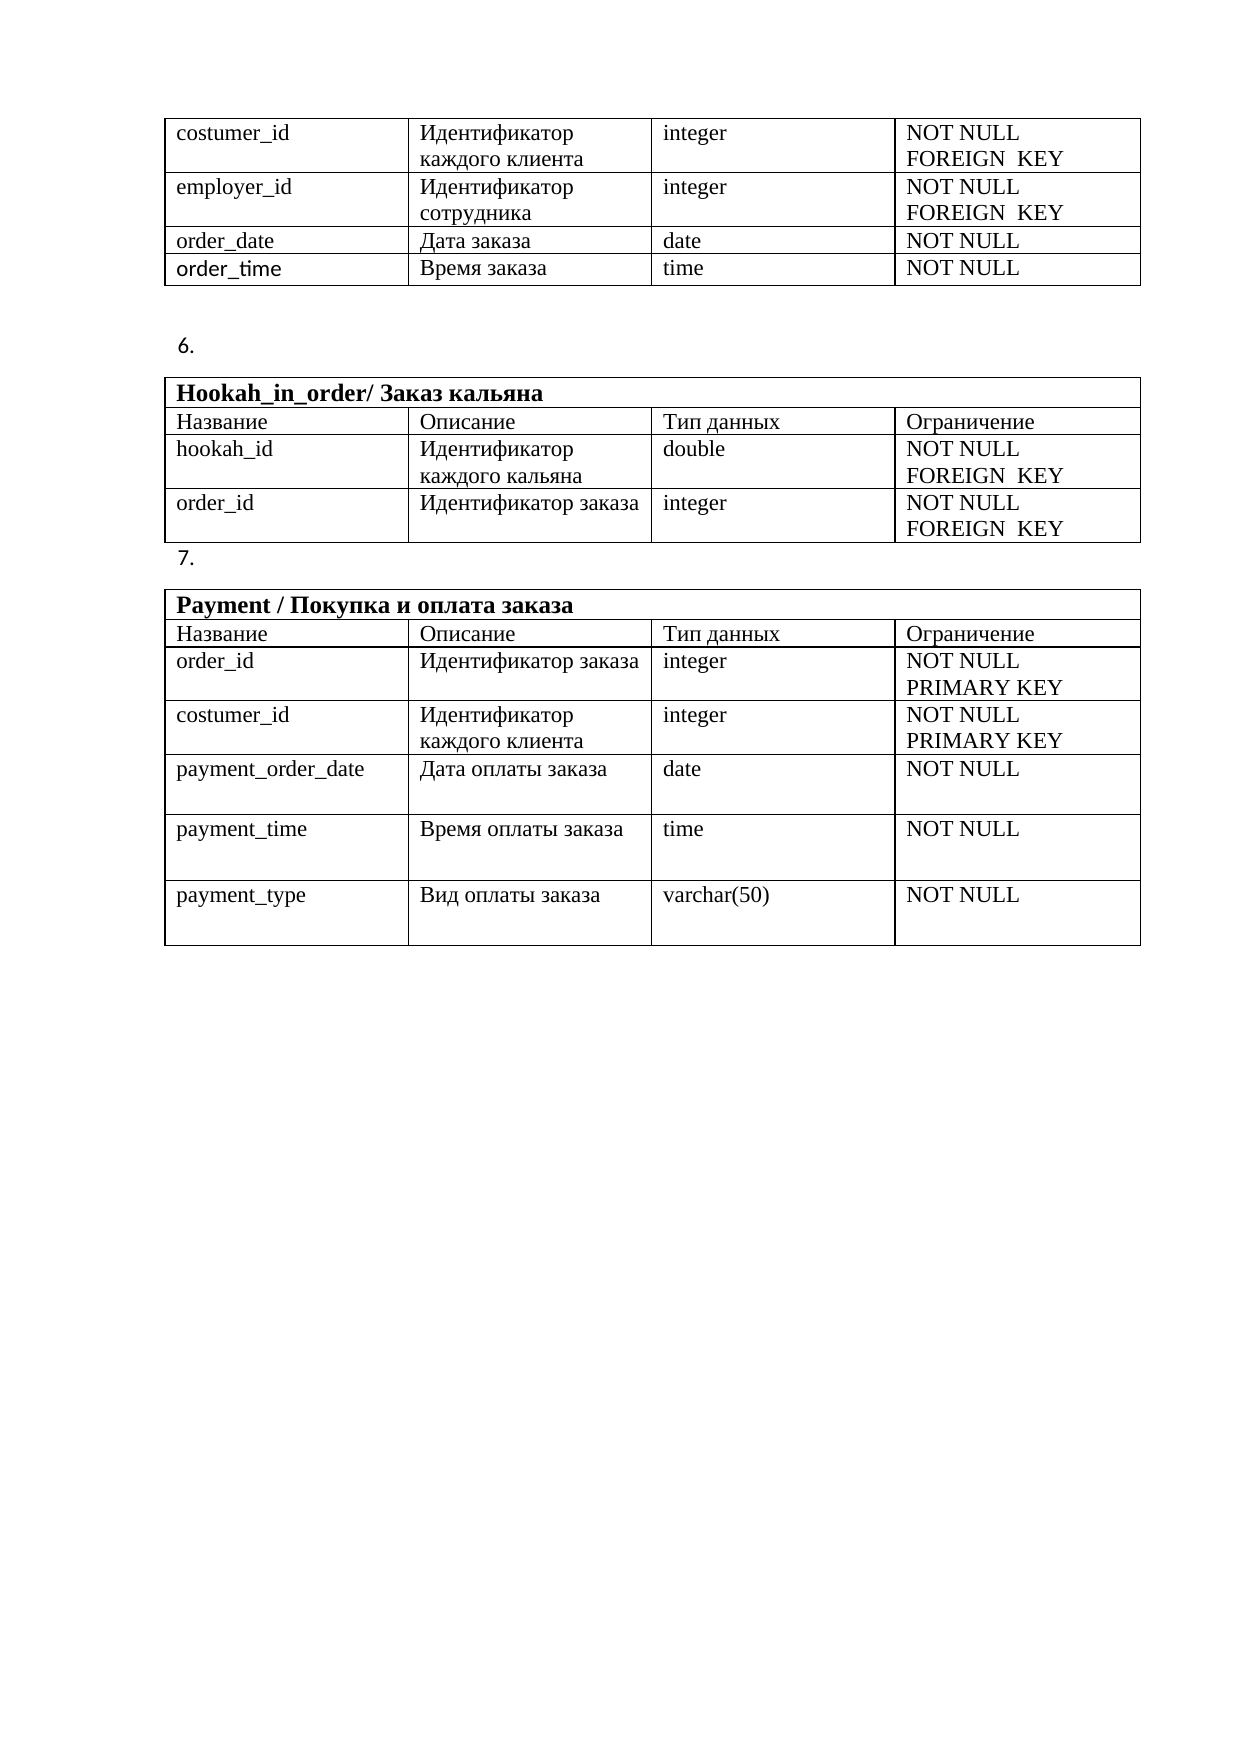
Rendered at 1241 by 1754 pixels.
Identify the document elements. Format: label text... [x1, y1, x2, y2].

table_cell Время оплаты заказа [409, 815, 651, 880]
table_cell costumer_id [166, 701, 408, 754]
table_cell time [652, 254, 894, 285]
table_cell Идентификатор заказа [409, 648, 651, 700]
table_cell Описание [409, 620, 651, 646]
table_cell date [652, 755, 894, 814]
table_cell order_date [166, 227, 408, 253]
table_cell NOT NULL [896, 881, 1140, 945]
table_cell hookah_id [166, 435, 408, 488]
table_cell Идентификатор каждого клиента [409, 701, 651, 754]
table_cell employer_id [166, 173, 408, 226]
text 7. [177, 543, 1152, 571]
table_cell NOT NULL [896, 755, 1140, 814]
table_cell Тип данных [652, 620, 894, 646]
table_cell payment_time [166, 815, 408, 880]
table_cell integer [652, 173, 894, 226]
table_cell integer [652, 701, 894, 754]
table_cell Идентификатор каждого клиента [409, 119, 651, 172]
table_header Payment / Покупка и оплата заказа [166, 590, 1140, 619]
table_cell Тип данных [652, 408, 894, 434]
table_cell order_id [166, 648, 408, 700]
table_cell payment_order_date [166, 755, 408, 814]
table_cell varchar(50) [652, 881, 894, 945]
table_cell NOT NULL [896, 815, 1140, 880]
table_cell NOT NULL [896, 254, 1140, 285]
table_cell Ограничение [896, 620, 1140, 646]
table_cell time [652, 815, 894, 880]
table_cell payment_type [166, 881, 408, 945]
table_cell Описание [409, 408, 651, 434]
table_cell NOT NULL PRIMARY KEY [896, 648, 1140, 700]
table_cell integer [652, 489, 894, 542]
table_cell NOT NULL FOREIGN KEY [896, 435, 1140, 488]
table_cell double [652, 435, 894, 488]
table_cell Дата оплаты заказа [409, 755, 651, 814]
table_cell costumer_id [166, 119, 408, 172]
table_cell order_time [166, 254, 408, 285]
table_header Hookah_in_order/ Заказ кальяна [166, 378, 1140, 407]
table_cell integer [652, 119, 894, 172]
table_cell Идентификатор сотрудника [409, 173, 651, 226]
table_cell NOT NULL FOREIGN KEY [896, 489, 1140, 542]
table_cell Ограничение [896, 408, 1140, 434]
table_cell Название [166, 620, 408, 646]
table_cell Вид оплаты заказа [409, 881, 651, 945]
table_cell NOT NULL FOREIGN KEY [896, 173, 1140, 226]
table_cell Идентификатор каждого кальяна [409, 435, 651, 488]
table_cell NOT NULL PRIMARY KEY [896, 701, 1140, 754]
table_cell Время заказа [409, 254, 651, 285]
table_cell Идентификатор заказа [409, 489, 651, 542]
table_cell order_id [166, 489, 408, 542]
table_cell NOT NULL [896, 227, 1140, 253]
text 6. [177, 331, 1152, 359]
table_cell Дата заказа [409, 227, 651, 253]
table_cell integer [652, 648, 894, 700]
table_cell Название [166, 408, 408, 434]
table_cell date [652, 227, 894, 253]
table_cell NOT NULL FOREIGN KEY [896, 119, 1140, 172]
